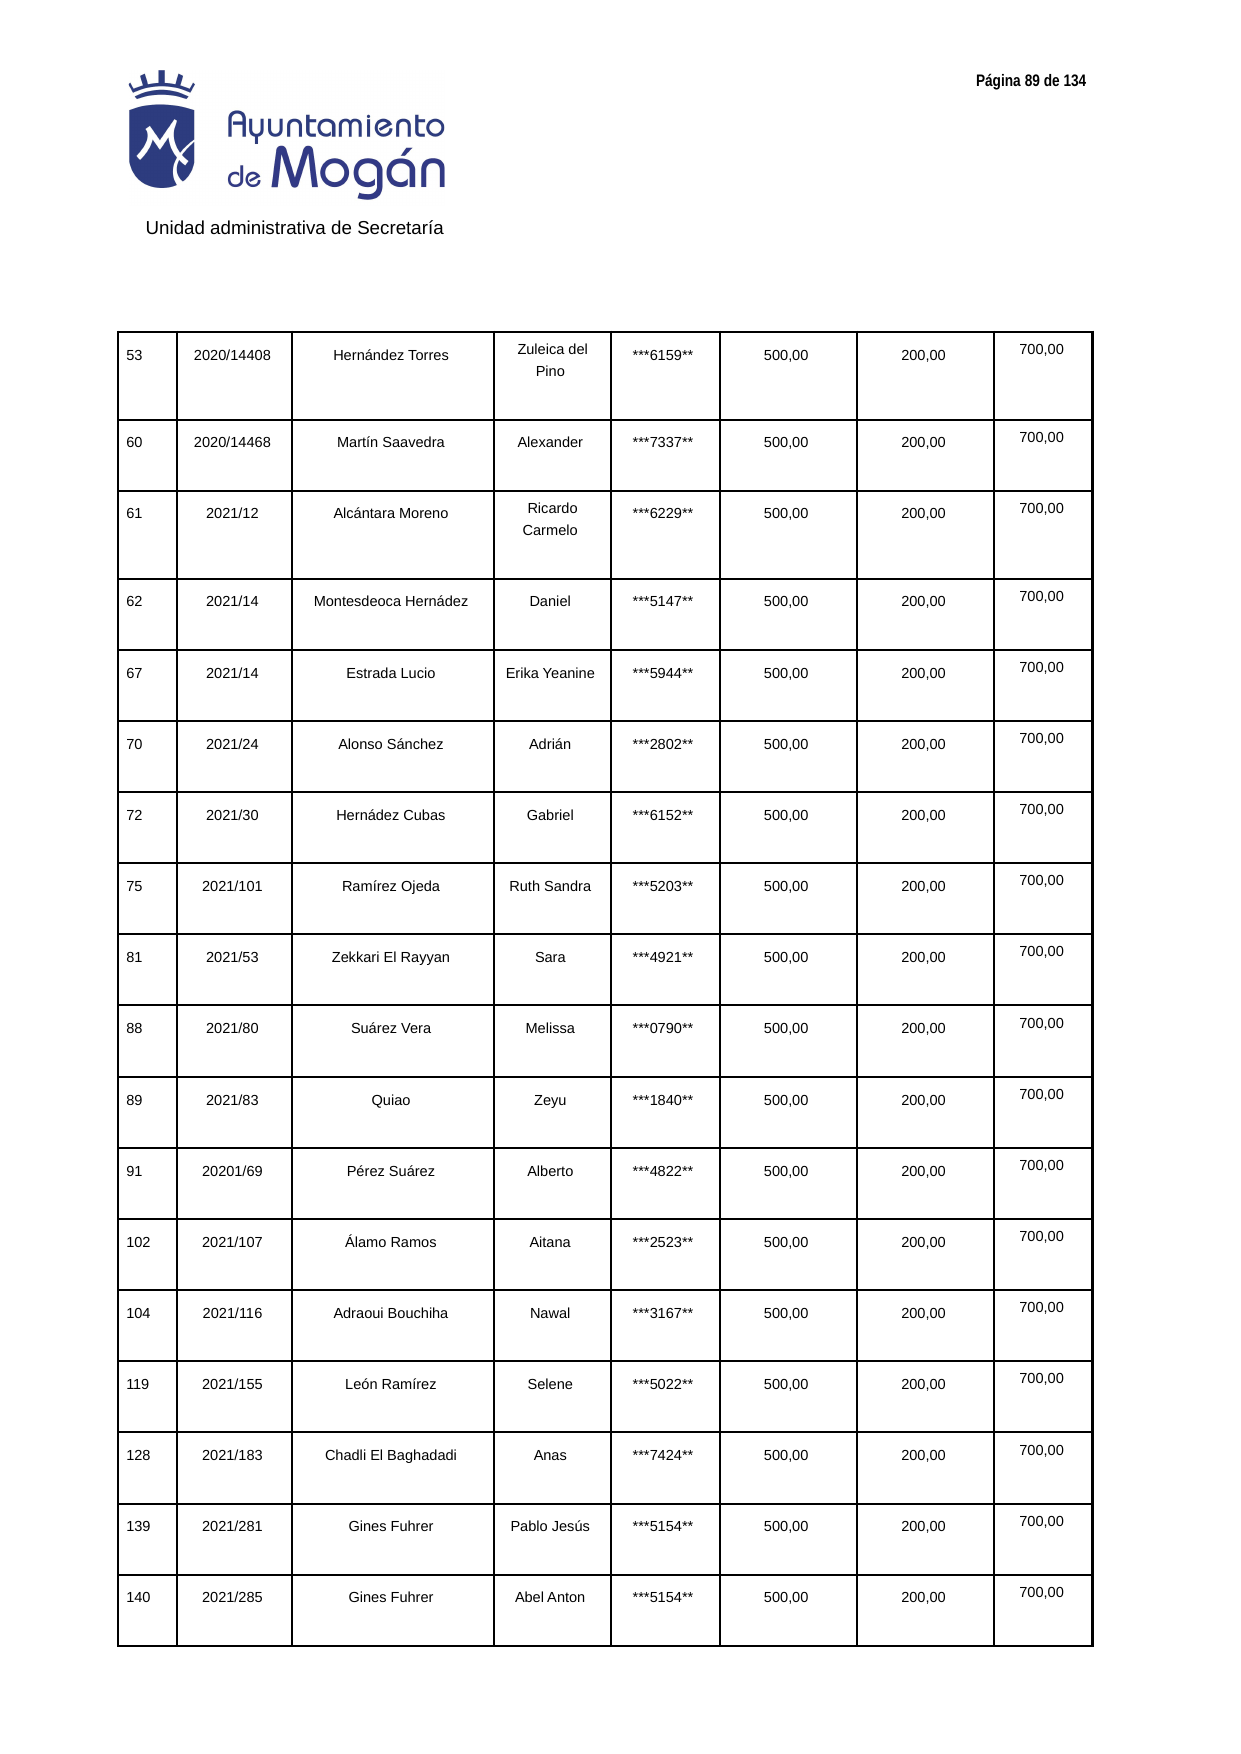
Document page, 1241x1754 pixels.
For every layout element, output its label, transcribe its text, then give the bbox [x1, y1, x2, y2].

table_cell 700,00 [995, 492, 1091, 577]
table_cell 81 [119, 935, 176, 1004]
table_cell 200,00 [858, 651, 993, 720]
table_cell ***2802** [612, 722, 719, 791]
table_cell 700,00 [995, 1433, 1091, 1502]
table_cell 700,00 [995, 1505, 1091, 1573]
table_cell Ruth Sandra [495, 864, 610, 933]
table_cell ***4822** [612, 1149, 719, 1218]
table_cell 500,00 [721, 1433, 856, 1502]
table_cell Hernández Torres [293, 333, 493, 418]
table_cell 700,00 [995, 651, 1091, 720]
table_cell 200,00 [858, 1006, 993, 1076]
table_cell Aitana [495, 1220, 610, 1289]
table_cell 700,00 [995, 793, 1091, 862]
table_cell 2020/14408 [178, 333, 291, 418]
table_cell ***5944** [612, 651, 719, 720]
table_cell 104 [119, 1291, 176, 1360]
table_cell 700,00 [995, 1362, 1091, 1431]
table_cell Melissa [495, 1006, 610, 1076]
table_cell 200,00 [858, 793, 993, 862]
table_cell 139 [119, 1505, 176, 1573]
table_cell 2021/12 [178, 492, 291, 577]
table_cell 700,00 [995, 580, 1091, 649]
table_cell 700,00 [995, 1149, 1091, 1218]
table_cell 500,00 [721, 1078, 856, 1147]
table_cell Montesdeoca Hernádez [293, 580, 493, 649]
table_cell Alcántara Moreno [293, 492, 493, 577]
table_cell 500,00 [721, 864, 856, 933]
table_cell Abel Anton [495, 1576, 610, 1645]
table_cell Ramírez Ojeda [293, 864, 493, 933]
table_cell Zeyu [495, 1078, 610, 1147]
table_cell ***0790** [612, 1006, 719, 1076]
table_cell 2021/24 [178, 722, 291, 791]
table_cell 128 [119, 1433, 176, 1502]
table_cell 500,00 [721, 1006, 856, 1076]
table_cell 200,00 [858, 492, 993, 577]
table_cell Hernádez Cubas [293, 793, 493, 862]
table_cell Alonso Sánchez [293, 722, 493, 791]
table_cell 2021/30 [178, 793, 291, 862]
table_cell 2021/83 [178, 1078, 291, 1147]
table_cell Quiao [293, 1078, 493, 1147]
table_cell 500,00 [721, 1362, 856, 1431]
table_cell 102 [119, 1220, 176, 1289]
table_cell Gines Fuhrer [293, 1505, 493, 1573]
table_cell 200,00 [858, 1505, 993, 1573]
table_cell Chadli El Baghadadi [293, 1433, 493, 1502]
table_cell Erika Yeanine [495, 651, 610, 720]
table_cell 2021/53 [178, 935, 291, 1004]
table_cell 200,00 [858, 1433, 993, 1502]
table_cell 2021/80 [178, 1006, 291, 1076]
table_cell 2021/285 [178, 1576, 291, 1645]
table_cell 500,00 [721, 580, 856, 649]
table_cell 500,00 [721, 1576, 856, 1645]
table_cell Sara [495, 935, 610, 1004]
table_cell Zekkari El Rayyan [293, 935, 493, 1004]
table_cell ***2523** [612, 1220, 719, 1289]
table_cell Martín Saavedra [293, 421, 493, 489]
table_cell 53 [119, 333, 176, 418]
table_cell 700,00 [995, 333, 1091, 418]
table_cell ***5147** [612, 580, 719, 649]
table_cell ***6152** [612, 793, 719, 862]
table_cell ***6229** [612, 492, 719, 577]
table_cell 700,00 [995, 722, 1091, 791]
table_cell 200,00 [858, 333, 993, 418]
table_cell 700,00 [995, 1291, 1091, 1360]
table_cell 200,00 [858, 1576, 993, 1645]
table_cell 2021/155 [178, 1362, 291, 1431]
table_cell Pablo Jesús [495, 1505, 610, 1573]
table_cell 200,00 [858, 1220, 993, 1289]
picture [128, 70, 445, 206]
table_cell 140 [119, 1576, 176, 1645]
table_cell 500,00 [721, 651, 856, 720]
table_cell 61 [119, 492, 176, 577]
table_cell León Ramírez [293, 1362, 493, 1431]
table_cell Nawal [495, 1291, 610, 1360]
table_cell 200,00 [858, 580, 993, 649]
table_cell Pérez Suárez [293, 1149, 493, 1218]
table_cell Estrada Lucio [293, 651, 493, 720]
table_cell 72 [119, 793, 176, 862]
table_cell Daniel [495, 580, 610, 649]
table_cell 500,00 [721, 793, 856, 862]
table_cell 91 [119, 1149, 176, 1218]
table_cell ***7337** [612, 421, 719, 489]
table_cell Adraoui Bouchiha [293, 1291, 493, 1360]
table_cell Gabriel [495, 793, 610, 862]
table_cell 500,00 [721, 722, 856, 791]
table_cell 20201/69 [178, 1149, 291, 1218]
table_cell 500,00 [721, 1149, 856, 1218]
table_cell 700,00 [995, 1006, 1091, 1076]
table_cell 500,00 [721, 333, 856, 418]
table_cell 2021/183 [178, 1433, 291, 1502]
table_cell 500,00 [721, 935, 856, 1004]
table_cell ***7424** [612, 1433, 719, 1502]
table_cell ***5154** [612, 1576, 719, 1645]
table_cell 2021/14 [178, 580, 291, 649]
table_cell 700,00 [995, 864, 1091, 933]
table_cell Ricardo Carmelo [495, 492, 610, 577]
table_cell 700,00 [995, 421, 1091, 489]
table_cell 700,00 [995, 1576, 1091, 1645]
table_cell Álamo Ramos [293, 1220, 493, 1289]
table_cell 75 [119, 864, 176, 933]
table_cell Anas [495, 1433, 610, 1502]
table_cell 70 [119, 722, 176, 791]
table_cell Selene [495, 1362, 610, 1431]
table_cell 60 [119, 421, 176, 489]
table_cell 2021/116 [178, 1291, 291, 1360]
table_cell 200,00 [858, 1362, 993, 1431]
table_cell 200,00 [858, 1149, 993, 1218]
table_cell 200,00 [858, 1078, 993, 1147]
table_cell 200,00 [858, 421, 993, 489]
table_cell 200,00 [858, 864, 993, 933]
table_cell 2021/101 [178, 864, 291, 933]
table_cell 89 [119, 1078, 176, 1147]
table_cell 700,00 [995, 1220, 1091, 1289]
table_cell 700,00 [995, 935, 1091, 1004]
table_cell ***5154** [612, 1505, 719, 1573]
table_cell Gines Fuhrer [293, 1576, 493, 1645]
table_cell 200,00 [858, 935, 993, 1004]
table_cell 62 [119, 580, 176, 649]
table_cell 500,00 [721, 421, 856, 489]
table_cell ***5203** [612, 864, 719, 933]
table_cell 500,00 [721, 1291, 856, 1360]
table_cell 500,00 [721, 1220, 856, 1289]
table_cell 200,00 [858, 722, 993, 791]
table_cell Zuleica del Pino [495, 333, 610, 418]
table_cell 2021/281 [178, 1505, 291, 1573]
table_cell ***4921** [612, 935, 719, 1004]
table_cell Suárez Vera [293, 1006, 493, 1076]
table_cell 200,00 [858, 1291, 993, 1360]
table_cell 67 [119, 651, 176, 720]
table_cell 500,00 [721, 492, 856, 577]
table_cell 2021/14 [178, 651, 291, 720]
table_cell 500,00 [721, 1505, 856, 1573]
table_cell Adrián [495, 722, 610, 791]
table_cell Alexander [495, 421, 610, 489]
table_cell ***1840** [612, 1078, 719, 1147]
table_cell 700,00 [995, 1078, 1091, 1147]
table_cell 119 [119, 1362, 176, 1431]
table_cell ***3167** [612, 1291, 719, 1360]
table_cell 2020/14468 [178, 421, 291, 489]
table_cell 88 [119, 1006, 176, 1076]
table_cell 2021/107 [178, 1220, 291, 1289]
table_cell ***5022** [612, 1362, 719, 1431]
table_cell ***6159** [612, 333, 719, 418]
table_cell Alberto [495, 1149, 610, 1218]
